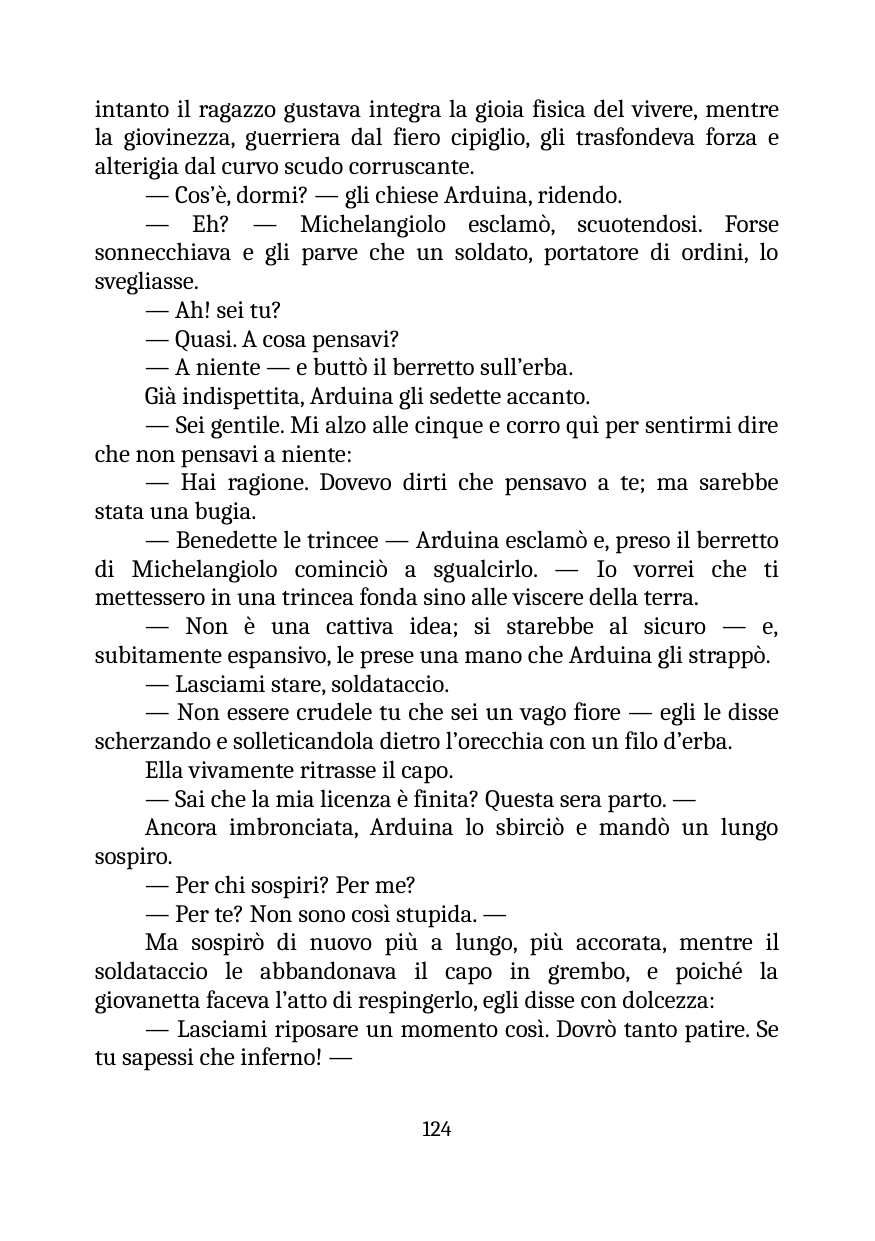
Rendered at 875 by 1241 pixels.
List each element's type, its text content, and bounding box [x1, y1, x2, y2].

text Ancora imbronciata, Arduina lo sbirciò e mandò un lungo sospiro. [94, 813, 779, 871]
text Ella vivamente ritrasse il capo. [94, 756, 779, 784]
text — Quasi. A cosa pensavi? [94, 324, 779, 353]
text — Benedette le trincee — Arduina esclamò e, preso il berretto di Michelangiolo cominciò a sgualcirlo. — Io vorrei che ti mettessero in una trincea fonda sino alle viscere della terra. [94, 526, 779, 612]
text Già indispettita, Arduina gli sedette accanto. [94, 382, 779, 411]
text Ma sospirò di nuovo più a lungo, più accorata, mentre il soldataccio le abbandonava il capo in grembo, e poiché la giovanetta faceva l’atto di respingerlo, egli disse con dolcezza: [94, 928, 779, 1014]
text — Non essere crudele tu che sei un vago fiore — egli le disse scherzando e solleticandola dietro l’orecchia con un filo d’erba. [94, 698, 779, 756]
text — Hai ragione. Dovevo dirti che pensavo a te; ma sarebbe stata una bugia. [94, 468, 779, 526]
text — Ah! sei tu? [94, 296, 779, 324]
text — Sai che la mia licenza è finita? Questa sera parto. — [94, 784, 779, 813]
text — Per chi sospiri? Per me? [94, 871, 779, 899]
text — Lasciami riposare un momento così. Dovrò tanto patire. Se tu sapessi che inferno! — [94, 1014, 779, 1072]
text — Non è una cattiva idea; si starebbe al sicuro — e, subitamente espansivo, le prese una mano che Arduina gli strappò. [94, 612, 779, 669]
text — A niente — e buttò il berretto sull’erba. [94, 353, 779, 382]
text — Eh? — Michelangiolo esclamò, scuotendosi. Forse sonnecchiava e gli parve che un soldato, portatore di ordini, lo svegliasse. [94, 209, 779, 296]
text — Per te? Non sono così stupida. — [94, 899, 779, 928]
text intanto il ragazzo gustava integra la gioia fisica del vivere, mentre la giovinezza, guerriera dal fiero cipiglio, gli trasfondeva forza e alterigia dal curvo scudo corruscante. [94, 94, 779, 181]
text — Cos’è, dormi? — gli chiese Arduina, ridendo. [94, 181, 779, 209]
text — Sei gentile. Mi alzo alle cinque e corro quì per sentirmi dire che non pensavi a niente: [94, 411, 779, 468]
text — Lasciami stare, soldataccio. [94, 669, 779, 698]
